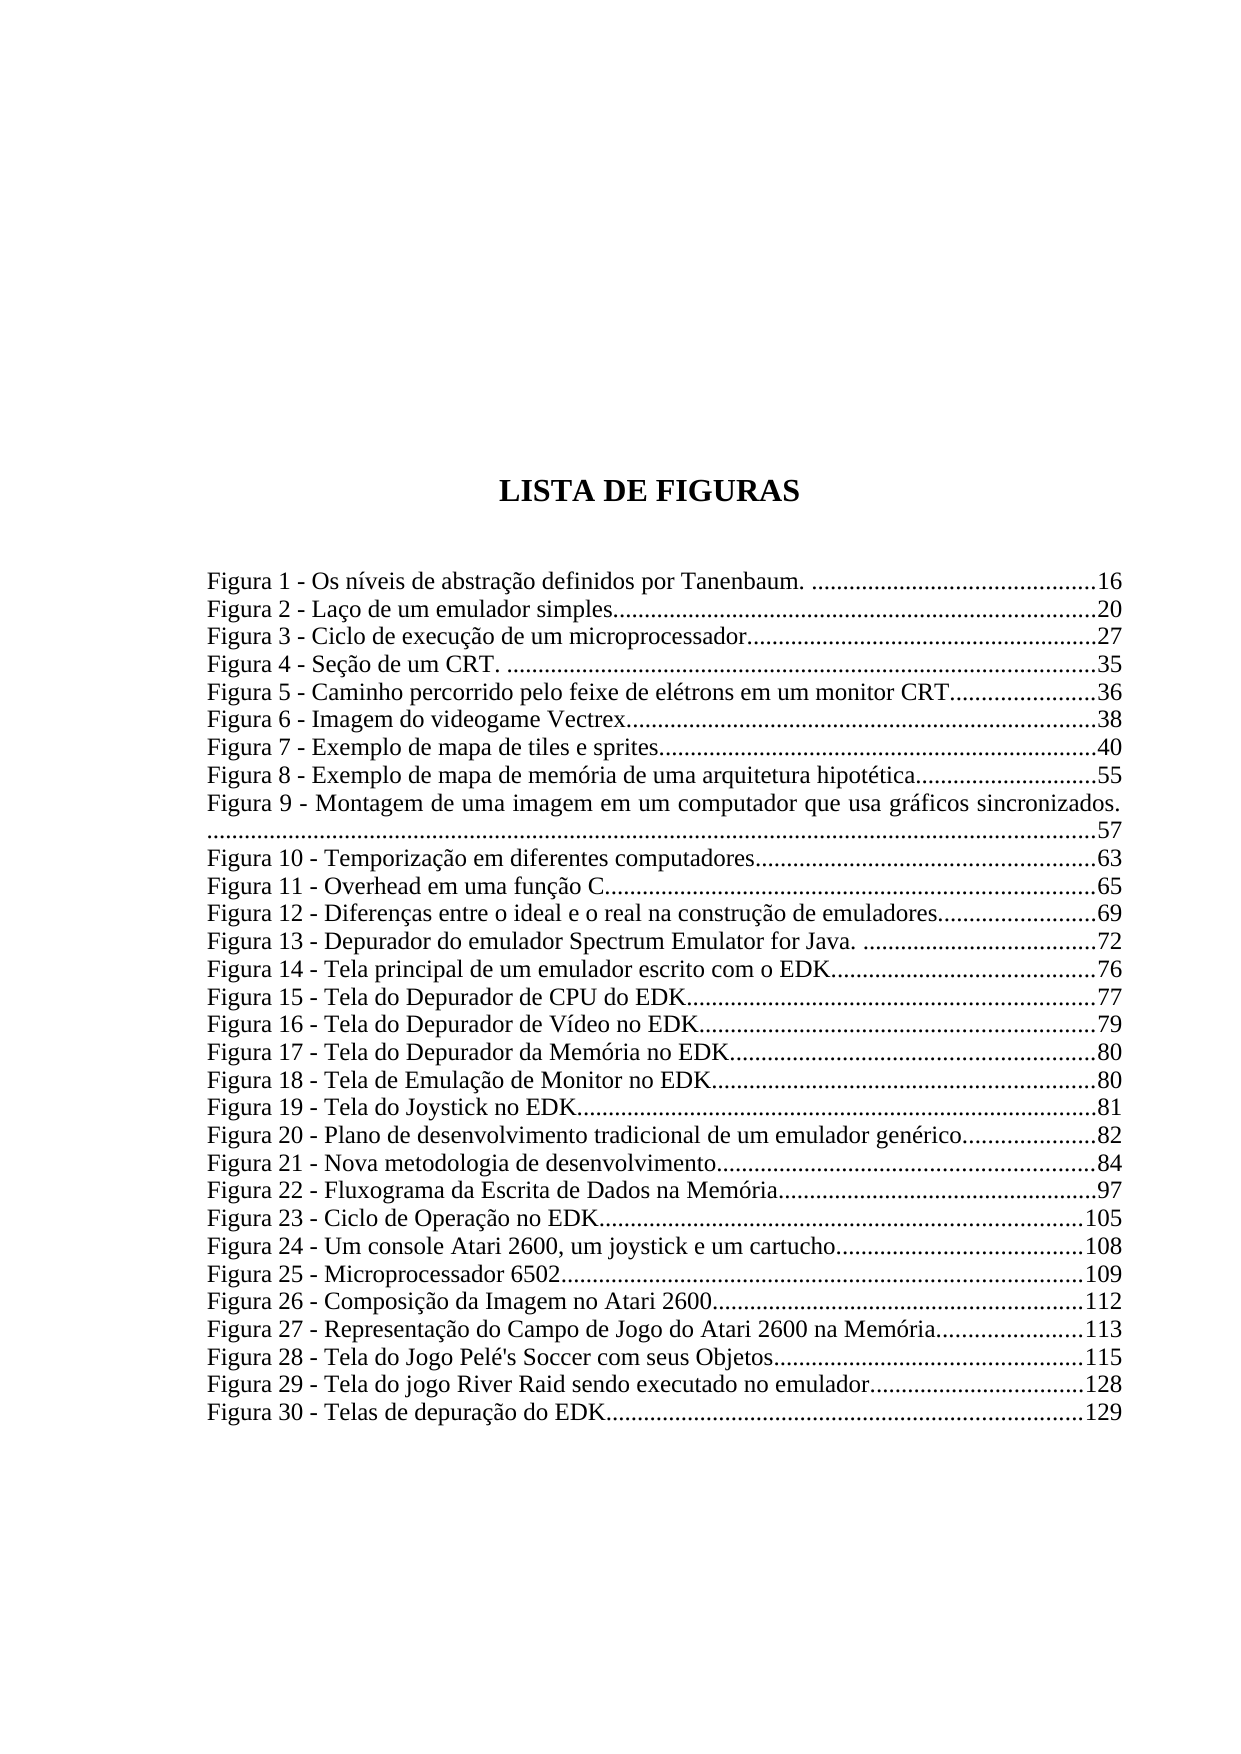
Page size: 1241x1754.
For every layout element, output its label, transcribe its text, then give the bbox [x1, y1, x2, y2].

text Figura 20 - Plano de desenvolvimento tradicional de um emulador genérico. 82 [207, 1121, 1122, 1149]
text Figura 12 - Diferenças entre o ideal e o real na construção de emuladores. 69 [207, 899, 1122, 927]
text Figura 25 - Microprocessador 6502 109 [207, 1260, 1122, 1287]
text Figura 13 - Depurador do emulador Spectrum Emulator for Java. 72 [207, 927, 1122, 955]
text Figura 10 - Temporização em diferentes computadores. 63 [207, 844, 1122, 872]
subtitle Lista de Figuras [177, 472, 1122, 508]
text Figura 5 - Caminho percorrido pelo feixe de elétrons em um monitor CRT. 36 [207, 678, 1122, 706]
text Figura 27 - Representação do Campo de Jogo do Atari 2600 na Memória 113 [207, 1315, 1122, 1343]
text Figura 16 - Tela do Depurador de Vídeo no EDK. 79 [207, 1010, 1122, 1038]
text Figura 8 - Exemplo de mapa de memória de uma arquitetura hipotética. 55 [207, 761, 1122, 789]
text Figura 24 - Um console Atari 2600, um joystick e um cartucho. 108 [207, 1232, 1122, 1260]
text Figura 9 - Montagem de uma imagem em um computador que usa gráficos sincronizados. 57 [207, 789, 1122, 844]
text Figura 2 - Laço de um emulador simples. 20 [207, 595, 1122, 622]
text Figura 11 - Overhead em uma função C. 65 [207, 872, 1122, 899]
text Figura 26 - Composição da Imagem no Atari 2600 112 [207, 1287, 1122, 1315]
text Figura 29 - Tela do jogo River Raid sendo executado no emulador. 128 [207, 1371, 1122, 1398]
text Figura 18 - Tela de Emulação de Monitor no EDK. 80 [207, 1066, 1122, 1093]
text Figura 6 - Imagem do videogame Vectrex. 38 [207, 706, 1122, 733]
text Figura 28 - Tela do Jogo Pelé's Soccer com seus Objetos 115 [207, 1343, 1122, 1371]
text Figura 23 - Ciclo de Operação no EDK 105 [207, 1204, 1122, 1232]
text Figura 3 - Ciclo de execução de um microprocessador. 27 [207, 622, 1122, 650]
text Figura 1 - Os níveis de abstração definidos por Tanenbaum. 16 [207, 567, 1122, 595]
text Figura 19 - Tela do Joystick no EDK. 81 [207, 1093, 1122, 1121]
text Figura 21 - Nova metodologia de desenvolvimento. 84 [207, 1149, 1122, 1177]
text Figura 17 - Tela do Depurador da Memória no EDK. 80 [207, 1038, 1122, 1066]
text Figura 30 - Telas de depuração do EDK. 129 [207, 1398, 1122, 1426]
text Figura 14 - Tela principal de um emulador escrito com o EDK. 76 [207, 955, 1122, 983]
text Figura 15 - Tela do Depurador de CPU do EDK. 77 [207, 983, 1122, 1010]
text Figura 4 - Seção de um CRT. 35 [207, 650, 1122, 678]
text Figura 7 - Exemplo de mapa de tiles e sprites. 40 [207, 733, 1122, 761]
text Figura 22 - Fluxograma da Escrita de Dados na Memória 97 [207, 1177, 1122, 1204]
